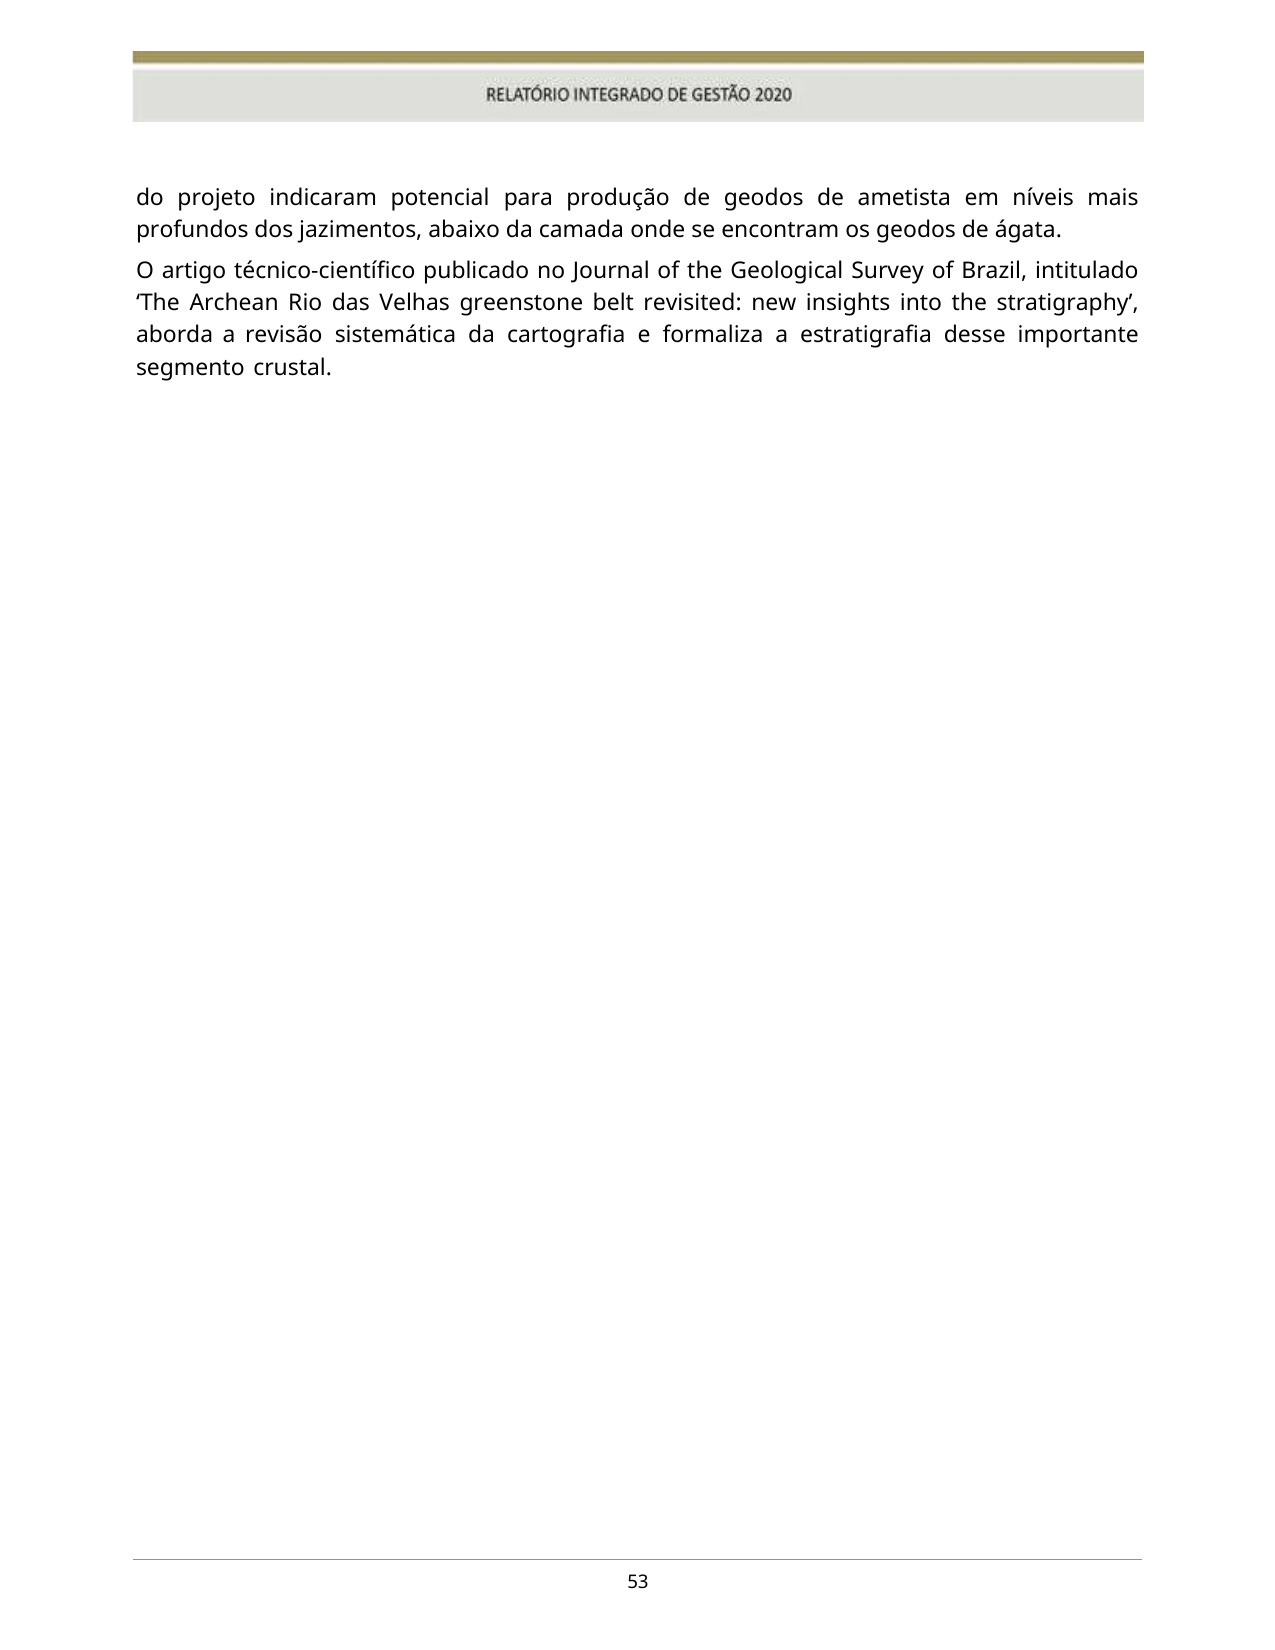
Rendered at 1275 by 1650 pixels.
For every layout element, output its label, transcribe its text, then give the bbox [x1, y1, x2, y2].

text O artigo técnico-científico publicado no Journal of the Geological Survey of Brazil, intitulado ‘The Archean Rio das Velhas greenstone belt revisited: new insights into the stratigraphy’, aborda a revisão sistemática da cartografia e formaliza a estratigrafia desse importante segmento crustal. [136, 254, 1139, 382]
text do projeto indicaram potencial para produção de geodos de ametista em níveis mais profundos dos jazimentos, abaixo da camada onde se encontram os geodos de ágata. [136, 181, 1139, 245]
